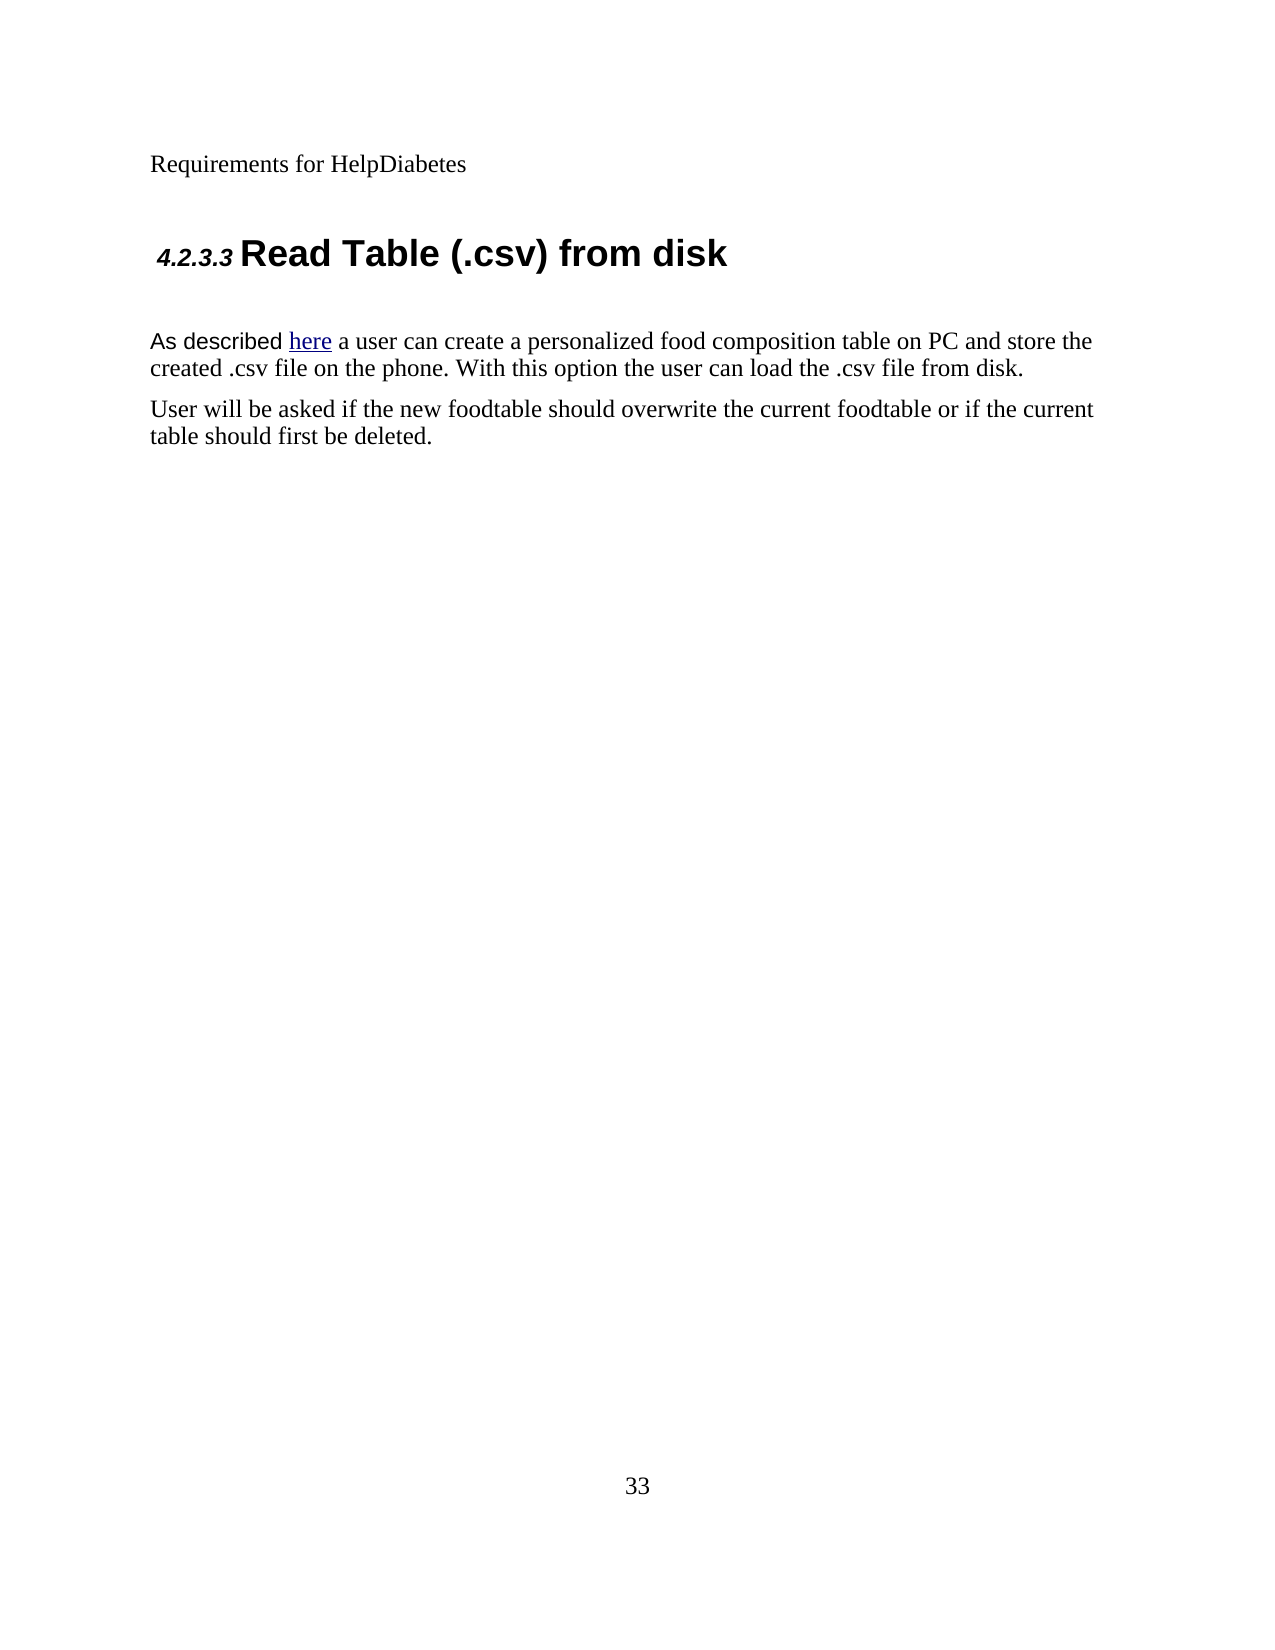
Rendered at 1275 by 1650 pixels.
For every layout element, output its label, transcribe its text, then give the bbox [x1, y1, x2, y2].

text User will be asked if the new foodtable should overwrite the current foodtable or if the current table should first be deleted. [150, 395, 1125, 450]
text As described here a user can create a personalized food composition table on PC and store the created .csv file on the phone. With this option the user can load the .csv file from disk. [150, 327, 1125, 382]
subtitle Read Table (.csv) from disk [150, 232, 1125, 274]
